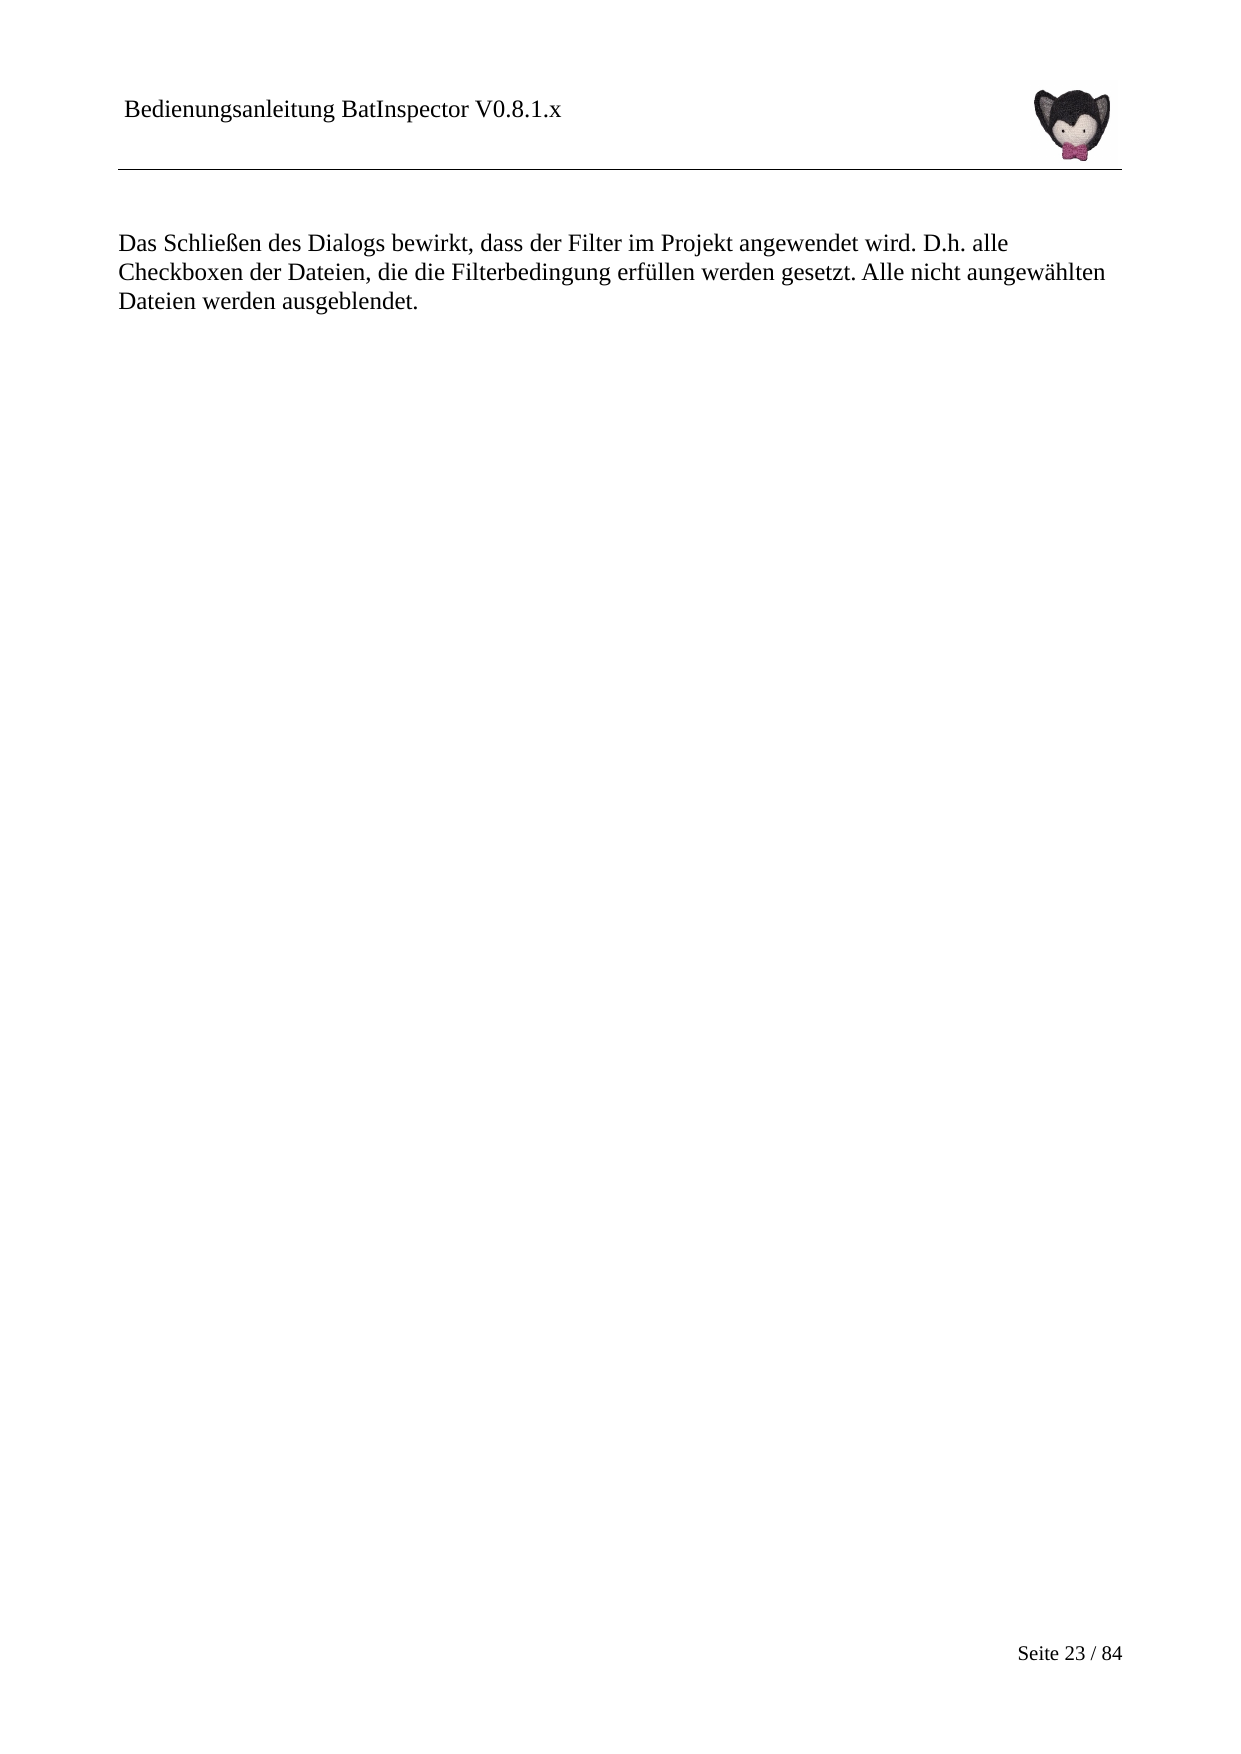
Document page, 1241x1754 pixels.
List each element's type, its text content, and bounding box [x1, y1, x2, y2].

picture [1030, 80, 1119, 169]
text Das Schließen des Dialogs bewirkt, dass der Filter im Projekt angewendet wird. D.h. alle Checkboxen der Dateien, die die Filterbedingung erfüllen werden gesetzt. Alle nicht aungewählten Dateien werden ausgeblendet. [118, 228, 1122, 314]
